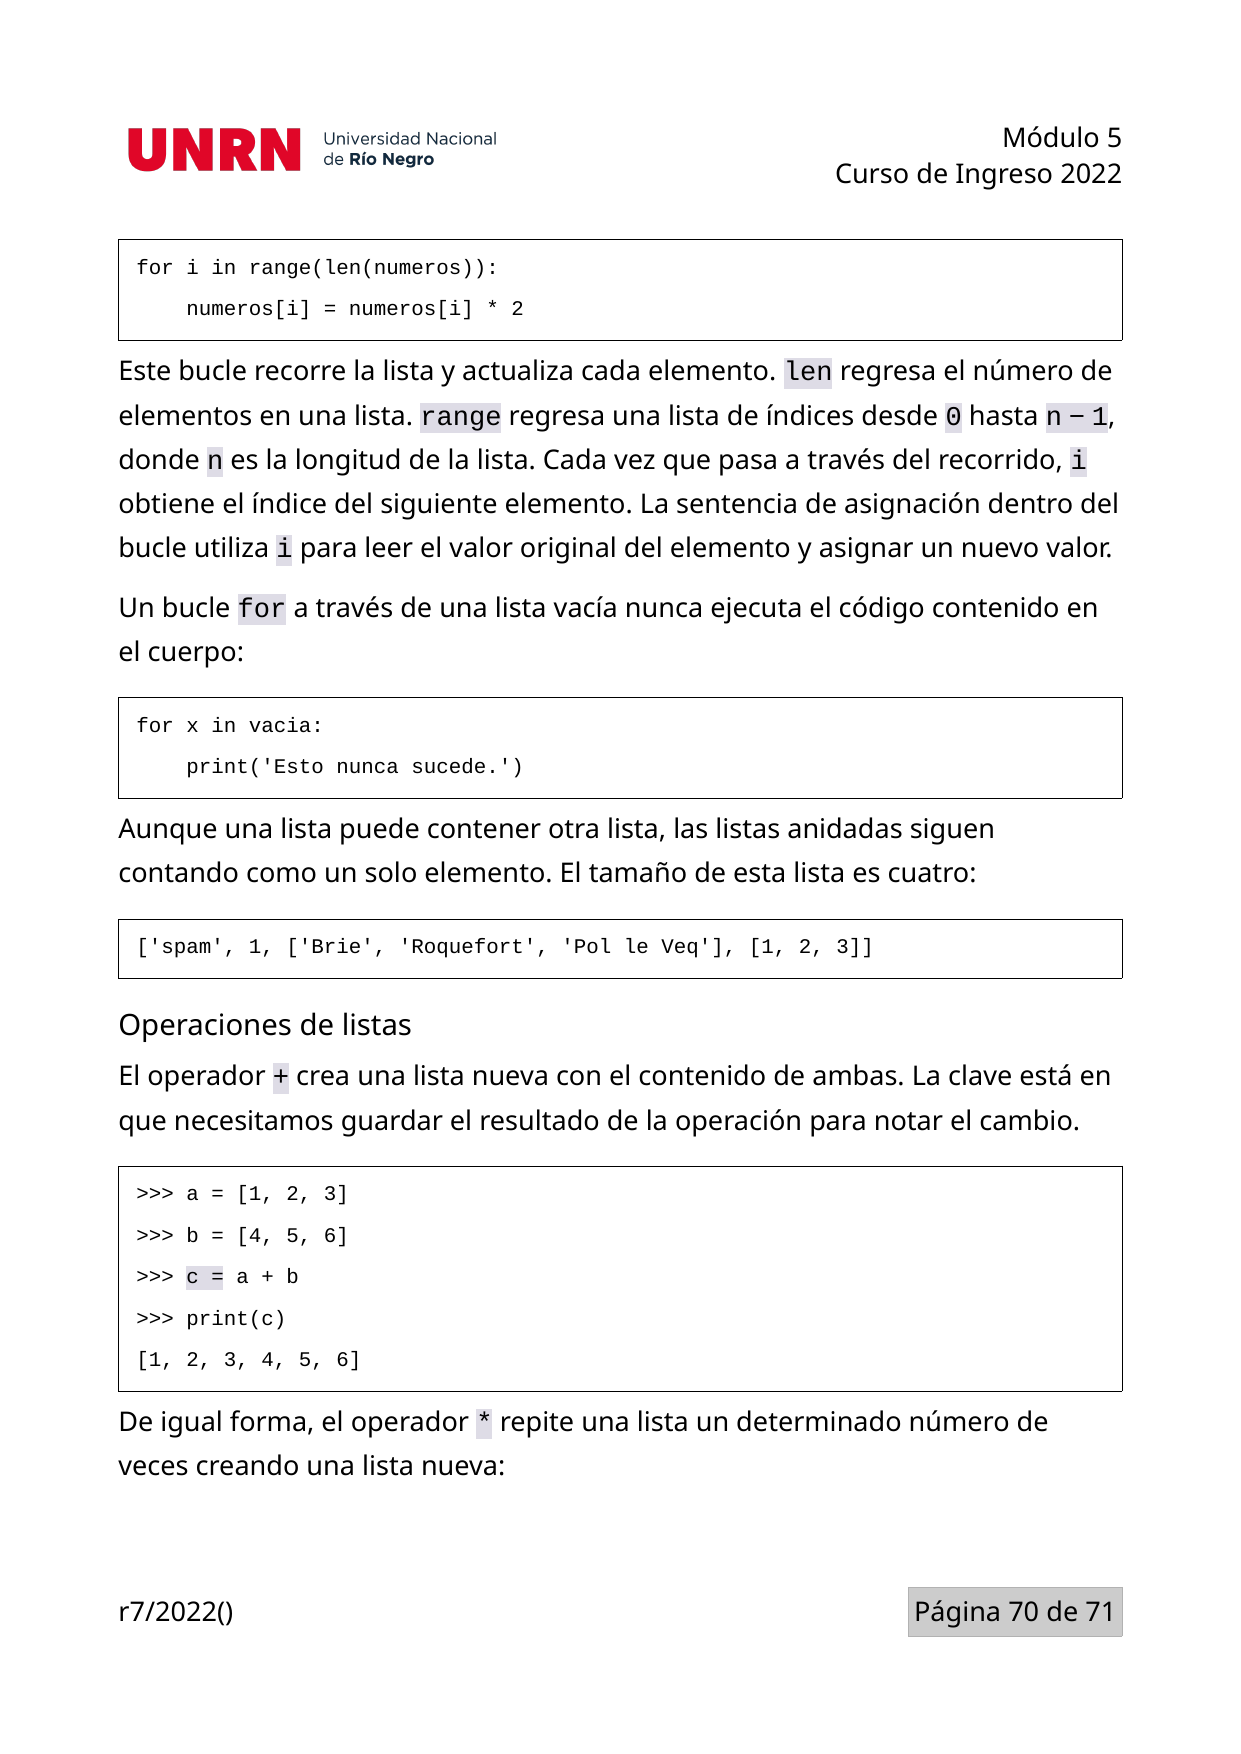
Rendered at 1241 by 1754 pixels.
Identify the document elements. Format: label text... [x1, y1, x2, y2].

subtitle Operaciones de listas [118, 1004, 1122, 1044]
text >>> c = a + b [119, 1248, 1122, 1290]
text ['spam', 1, ['Brie', 'Roquefort', 'Pol le Veq'], [1, 2, 3]] [119, 920, 1122, 978]
text El operador + crea una lista nueva con el contenido de ambas. La clave está en que necesitamos guardar el resultado de la operación para notar el cambio. [118, 1057, 1122, 1138]
text [1, 2, 3, 4, 5, 6] [119, 1331, 1122, 1391]
text De igual forma, el operador * repite una lista un determinado número de veces creando una lista nueva: [118, 1402, 1122, 1484]
text >>> b = [4, 5, 6] [119, 1207, 1122, 1248]
text for i in range(len(numeros)): [119, 240, 1122, 281]
text print('Esto nunca sucede.') [119, 738, 1122, 798]
picture [118, 118, 505, 180]
text for x in vacia: [119, 698, 1122, 738]
text >>> a = [1, 2, 3] [119, 1167, 1122, 1207]
text numeros[i] = numeros[i] * 2 [119, 281, 1122, 340]
text Aunque una lista puede contener otra lista, las listas anidadas siguen contando como un solo elemento. El tamaño de esta lista es cuatro: [118, 809, 1122, 891]
text >>> print(c) [119, 1290, 1122, 1331]
text Un bucle for a través de una lista vacía nunca ejecuta el código contenido en el cuerpo: [118, 588, 1122, 669]
text Este bucle recorre la lista y actualiza cada elemento. len regresa el número de elementos en una lista. range regresa una lista de índices desde 0 hasta n − 1, donde n es la longitud de la lista. Cada vez que pasa a través del recorrido, i obtiene el índice del siguiente elemento. La sentencia de asignación dentro del bucle utiliza i para leer el valor original del elemento y asignar un nuevo valor. [118, 352, 1122, 566]
